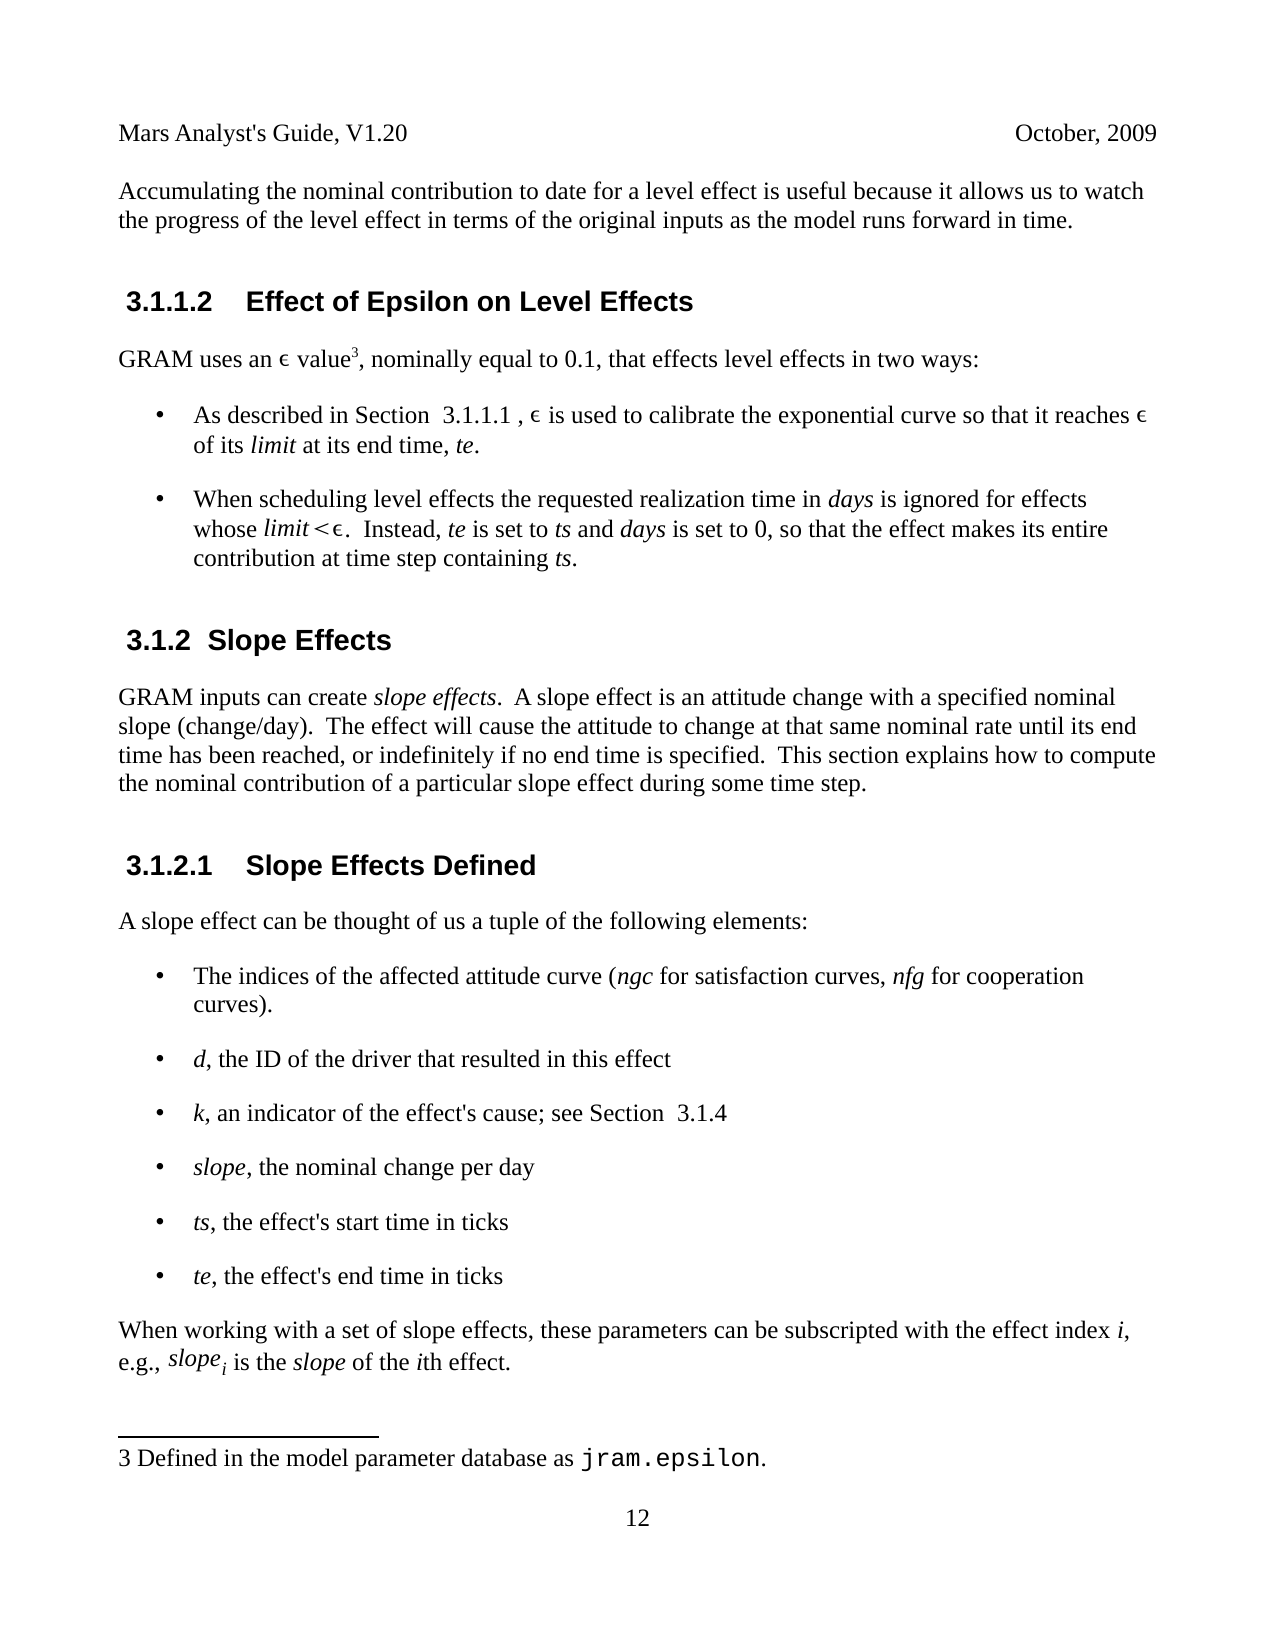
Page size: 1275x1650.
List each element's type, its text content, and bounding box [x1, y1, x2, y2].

list slope, the nominal change per day [156, 1152, 1157, 1181]
subtitle Slope Effects [118, 623, 1157, 657]
text A slope effect can be thought of us a tuple of the following elements: [118, 906, 1157, 935]
text When working with a set of slope effects, these parameters can be subscripted with the effect index i, e.g., is the slope of the ith effect. [118, 1315, 1157, 1379]
text Accumulating the nominal contribution to date for a level effect is useful because it allows us to watch the progress of the level effect in terms of the original inputs as the model runs forward in time. [118, 176, 1157, 234]
text GRAM uses an value, nominally equal to 0.1, that effects level effects in two ways: [118, 343, 1157, 374]
subtitle Slope Effects Defined [118, 848, 1157, 881]
list d, the ID of the driver that resulted in this effect [156, 1044, 1157, 1072]
text Defined in the model parameter database as jram.epsilon. [118, 1443, 1157, 1474]
list te, the effect's end time in ticks [156, 1261, 1157, 1289]
list k, an indicator of the effect's cause; see Section 3.1.4 [156, 1098, 1157, 1127]
subtitle Effect of Epsilon on Level Effects [118, 285, 1157, 317]
list ts, the effect's start time in ticks [156, 1207, 1157, 1235]
list When scheduling level effects the requested realization time in days is ignored for effects whose . Instead, te is set to ts and days is set to 0, so that the effect makes its entire contribution at time step containing ts. [156, 484, 1157, 572]
text GRAM inputs can create slope effects. A slope effect is an attitude change with a specified nominal slope (change/day). The effect will cause the attitude to change at that same nominal rate until its end time has been reached, or indefinitely if no end time is specified. This section explains how to compute the nominal contribution of a particular slope effect during some time step. [118, 682, 1157, 797]
list The indices of the affected attitude curve (ngc for satisfaction curves, nfg for cooperation curves). [156, 961, 1157, 1018]
list As described in Section 3.1.1.1 , is used to calibrate the exponential curve so that it reaches of its limit at its end time, te. [156, 399, 1157, 458]
